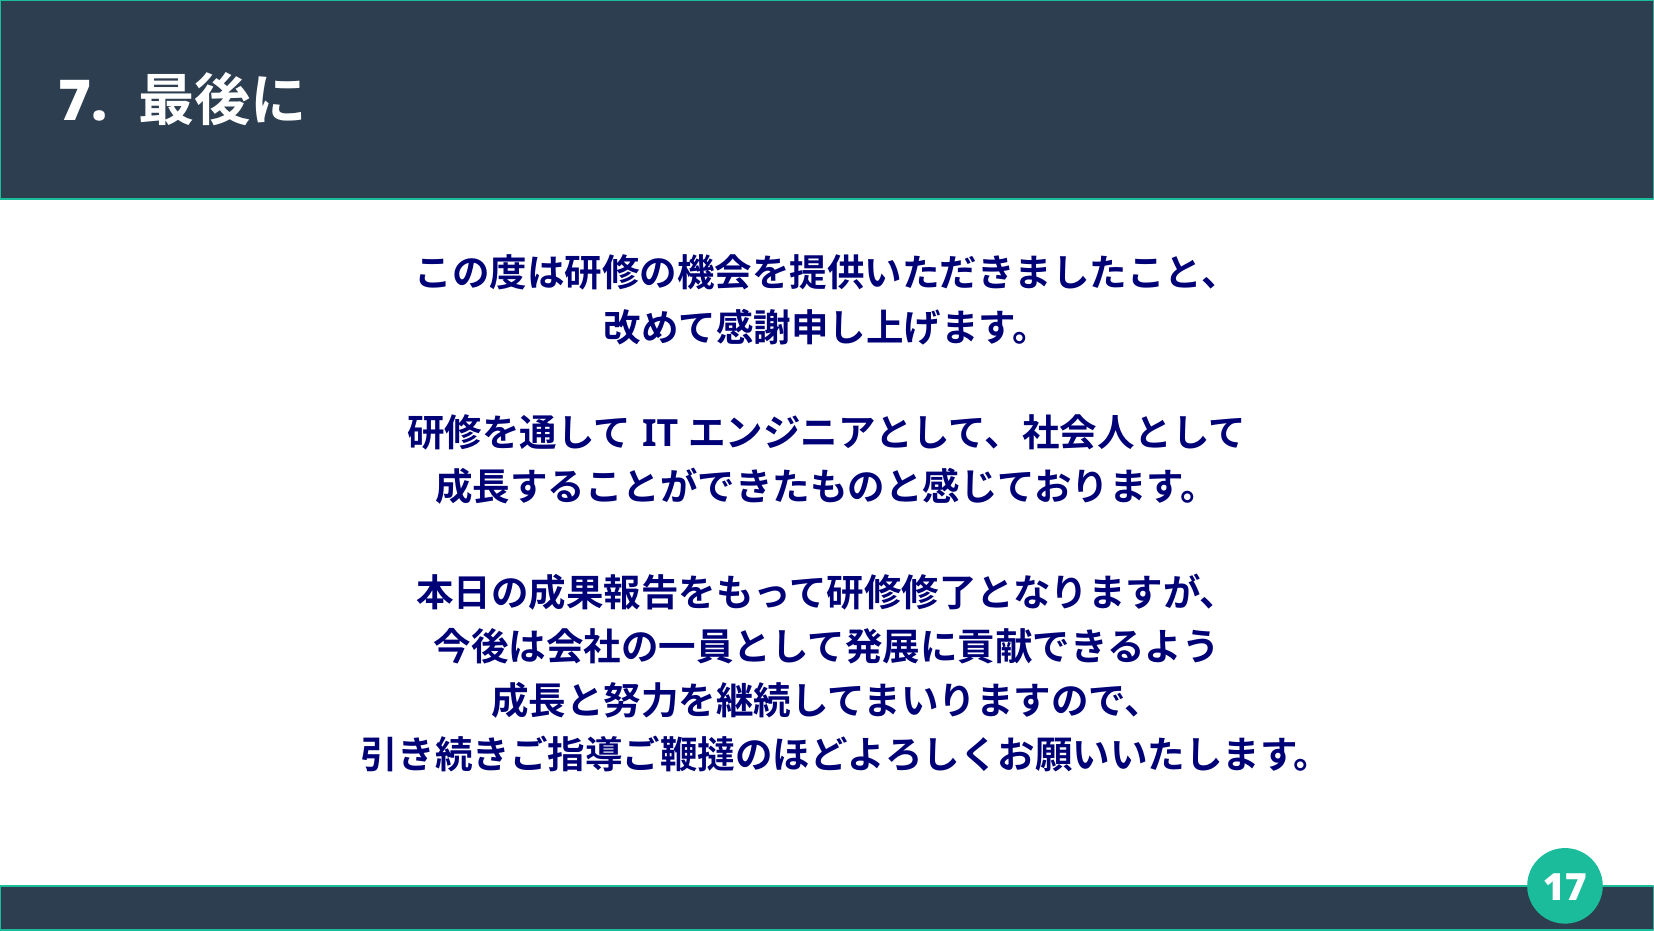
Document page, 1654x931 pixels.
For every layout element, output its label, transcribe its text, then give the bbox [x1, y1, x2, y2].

text_box この度は研修の機会を提供いただきましたこと、 改めて感謝申し上げます。 研修を通してITエンジニアとして、社会人として 成長することができたものと感じております。 本日の成果報告をもって研修修了となりますが、 今後は会社の一員として発展に貢献できるよう 成長と努力を継続してまいりますので、 引き続きご指導ご鞭撻のほどよろしくお願いいたします。 [328, 235, 1326, 788]
title 7. 最後に [59, 37, 1595, 156]
